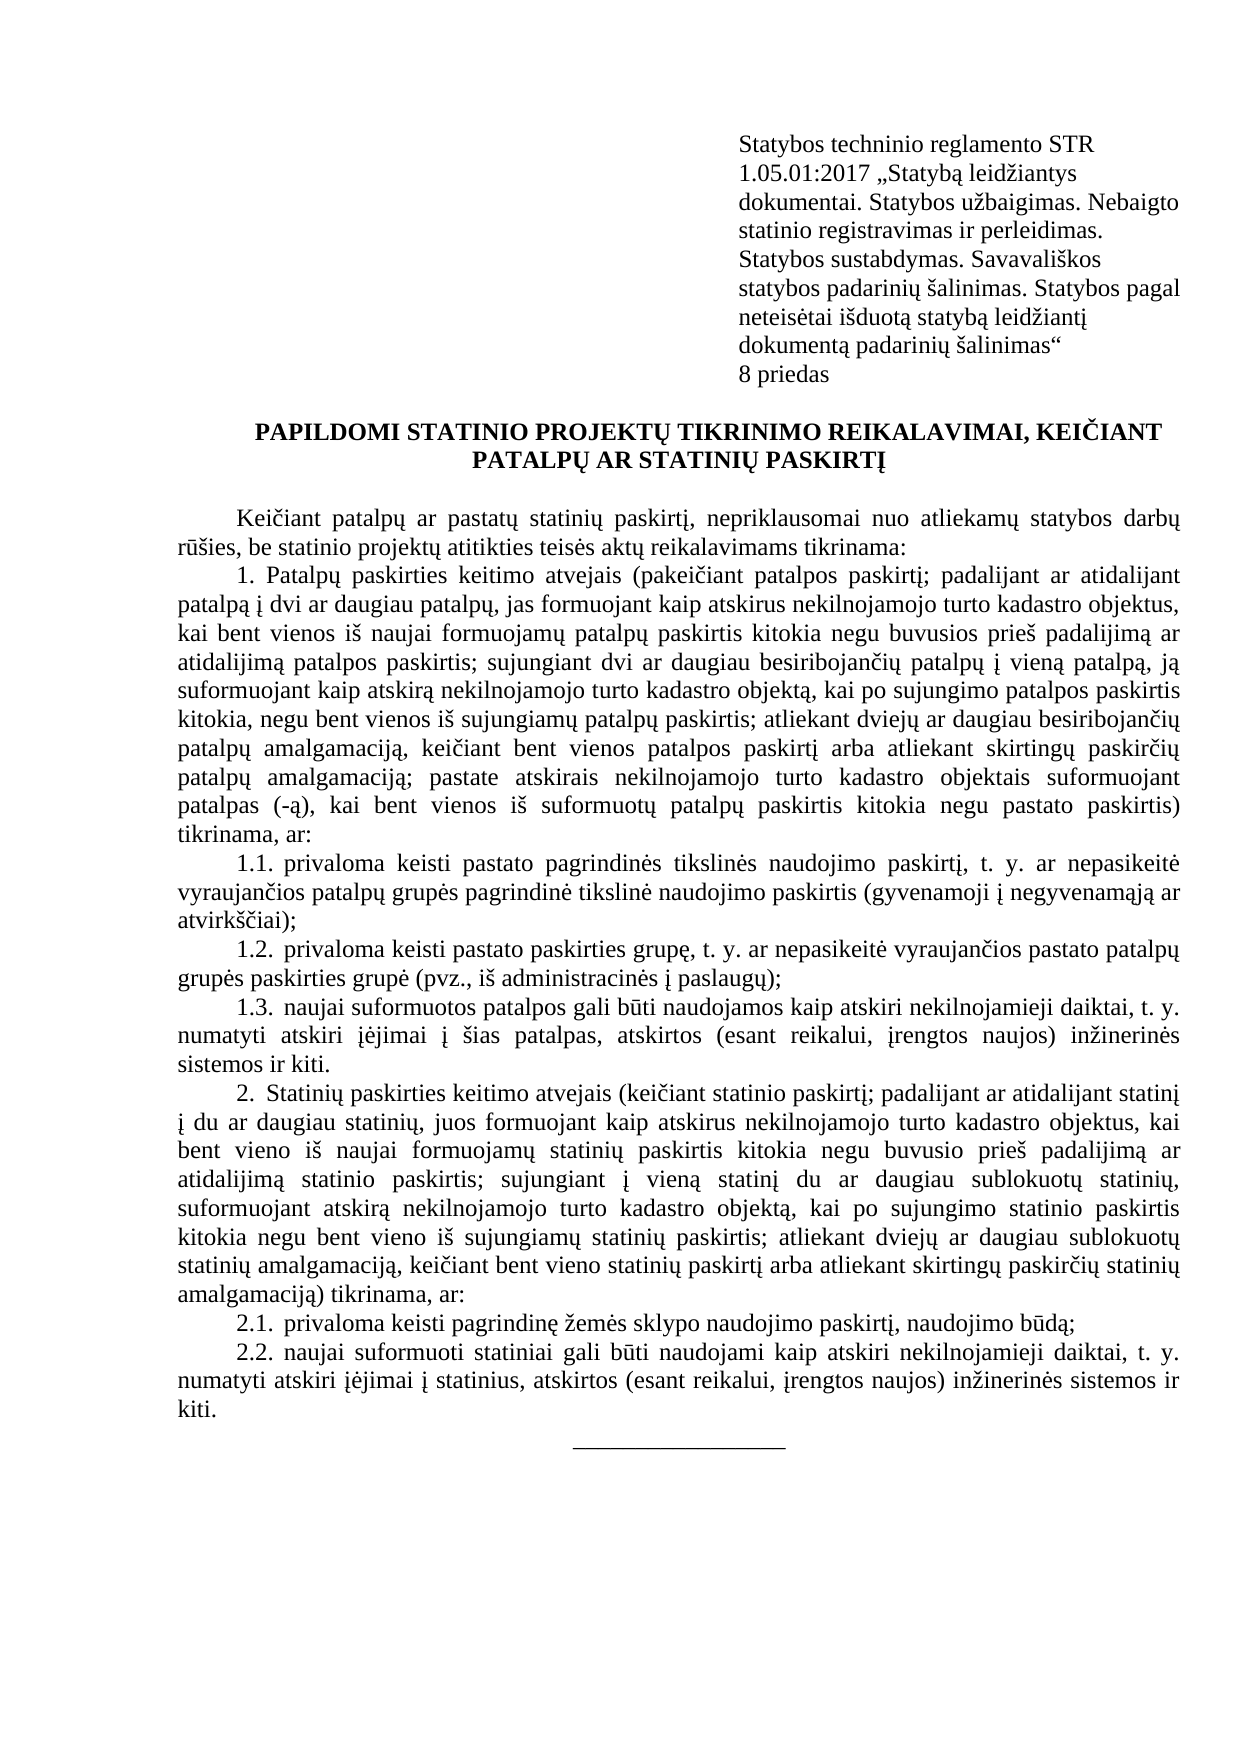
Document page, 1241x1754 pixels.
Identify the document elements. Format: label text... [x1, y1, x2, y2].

text 1. Patalpų paskirties keitimo atvejais (pakeičiant patalpos paskirtį; padalijant ar atidalijant patalpą į dvi ar daugiau patalpų, jas formuojant kaip atskirus nekilnojamojo turto kadastro objektus, kai bent vienos iš naujai formuojamų patalpų paskirtis kitokia negu buvusios prieš padalijimą ar atidalijimą patalpos paskirtis; sujungiant dvi ar daugiau besiribojančių patalpų į vieną patalpą, ją suformuojant kaip atskirą nekilnojamojo turto kadastro objektą, kai po sujungimo patalpos paskirtis kitokia, negu bent vienos iš sujungiamų patalpų paskirtis; atliekant dviejų ar daugiau besiribojančių patalpų amalgamaciją, keičiant bent vienos patalpos paskirtį arba atliekant skirtingų paskirčių patalpų amalgamaciją; pastate atskirais nekilnojamojo turto kadastro objektais suformuojant patalpas (-ą), kai bent vienos iš suformuotų patalpų paskirtis kitokia negu pastato paskirtis) tikrinama, ar: [177, 561, 1181, 848]
text 2.1. privaloma keisti pagrindinę žemės sklypo naudojimo paskirtį, naudojimo būdą; [177, 1308, 1181, 1337]
text 1.3. naujai suformuotos patalpos gali būti naudojamos kaip atskiri nekilnojamieji daiktai, t. y. numatyti atskiri įėjimai į šias patalpas, atskirtos (esant reikalui, įrengtos naujos) inžinerinės sistemos ir kiti. [177, 992, 1181, 1078]
text statybos padarinių šalinimas. Statybos pagal [738, 273, 1181, 302]
text statinio registravimas ir perleidimas. [738, 216, 1181, 244]
text 2.2. naujai suformuoti statiniai gali būti naudojami kaip atskiri nekilnojamieji daiktai, t. y. numatyti atskiri įėjimai į statinius, atskirtos (esant reikalui, įrengtos naujos) inžinerinės sistemos ir kiti. [177, 1337, 1181, 1423]
text _________________ [177, 1423, 1181, 1452]
text 8 priedas [738, 359, 1181, 388]
text 2. Statinių paskirties keitimo atvejais (keičiant statinio paskirtį; padalijant ar atidalijant statinį į du ar daugiau statinių, juos formuojant kaip atskirus nekilnojamojo turto kadastro objektus, kai bent vieno iš naujai formuojamų statinių paskirtis kitokia negu buvusio prieš padalijimą ar atidalijimą statinio paskirtis; sujungiant į vieną statinį du ar daugiau sublokuotų statinių, suformuojant atskirą nekilnojamojo turto kadastro objektą, kai po sujungimo statinio paskirtis kitokia negu bent vieno iš sujungiamų statinių paskirtis; atliekant dviejų ar daugiau sublokuotų statinių amalgamaciją, keičiant bent vieno statinių paskirtį arba atliekant skirtingų paskirčių statinių amalgamaciją) tikrinama, ar: [177, 1078, 1181, 1308]
text 1.1. privaloma keisti pastato pagrindinės tikslinės naudojimo paskirtį, t. y. ar nepasikeitė vyraujančios patalpų grupės pagrindinė tikslinė naudojimo paskirtis (gyvenamoji į negyvenamąją ar atvirkščiai); [177, 848, 1181, 934]
text Statybos sustabdymas. Savavališkos [738, 244, 1181, 273]
text Statybos techninio reglamento STR [738, 129, 1181, 158]
text dokumentai. Statybos užbaigimas. Nebaigto [738, 187, 1181, 216]
text 1.2. privaloma keisti pastato paskirties grupę, t. y. ar nepasikeitė vyraujančios pastato patalpų grupės paskirties grupė (pvz., iš administracinės į paslaugų); [177, 934, 1181, 992]
text neteisėtai išduotą statybą leidžiantį [738, 302, 1181, 331]
text PAPILDOMI STATINIO PROJEKTŲ TIKRINIMO REIKALAVIMAI, KEIČIANT PATALPŲ AR STATINIŲ PASKIRTĮ [177, 417, 1181, 474]
text 1.05.01:2017 „Statybą leidžiantys [738, 158, 1181, 187]
text dokumentą padarinių šalinimas“ [738, 331, 1181, 359]
text Keičiant patalpų ar pastatų statinių paskirtį, nepriklausomai nuo atliekamų statybos darbų rūšies, be statinio projektų atitikties teisės aktų reikalavimams tikrinama: [177, 503, 1181, 561]
